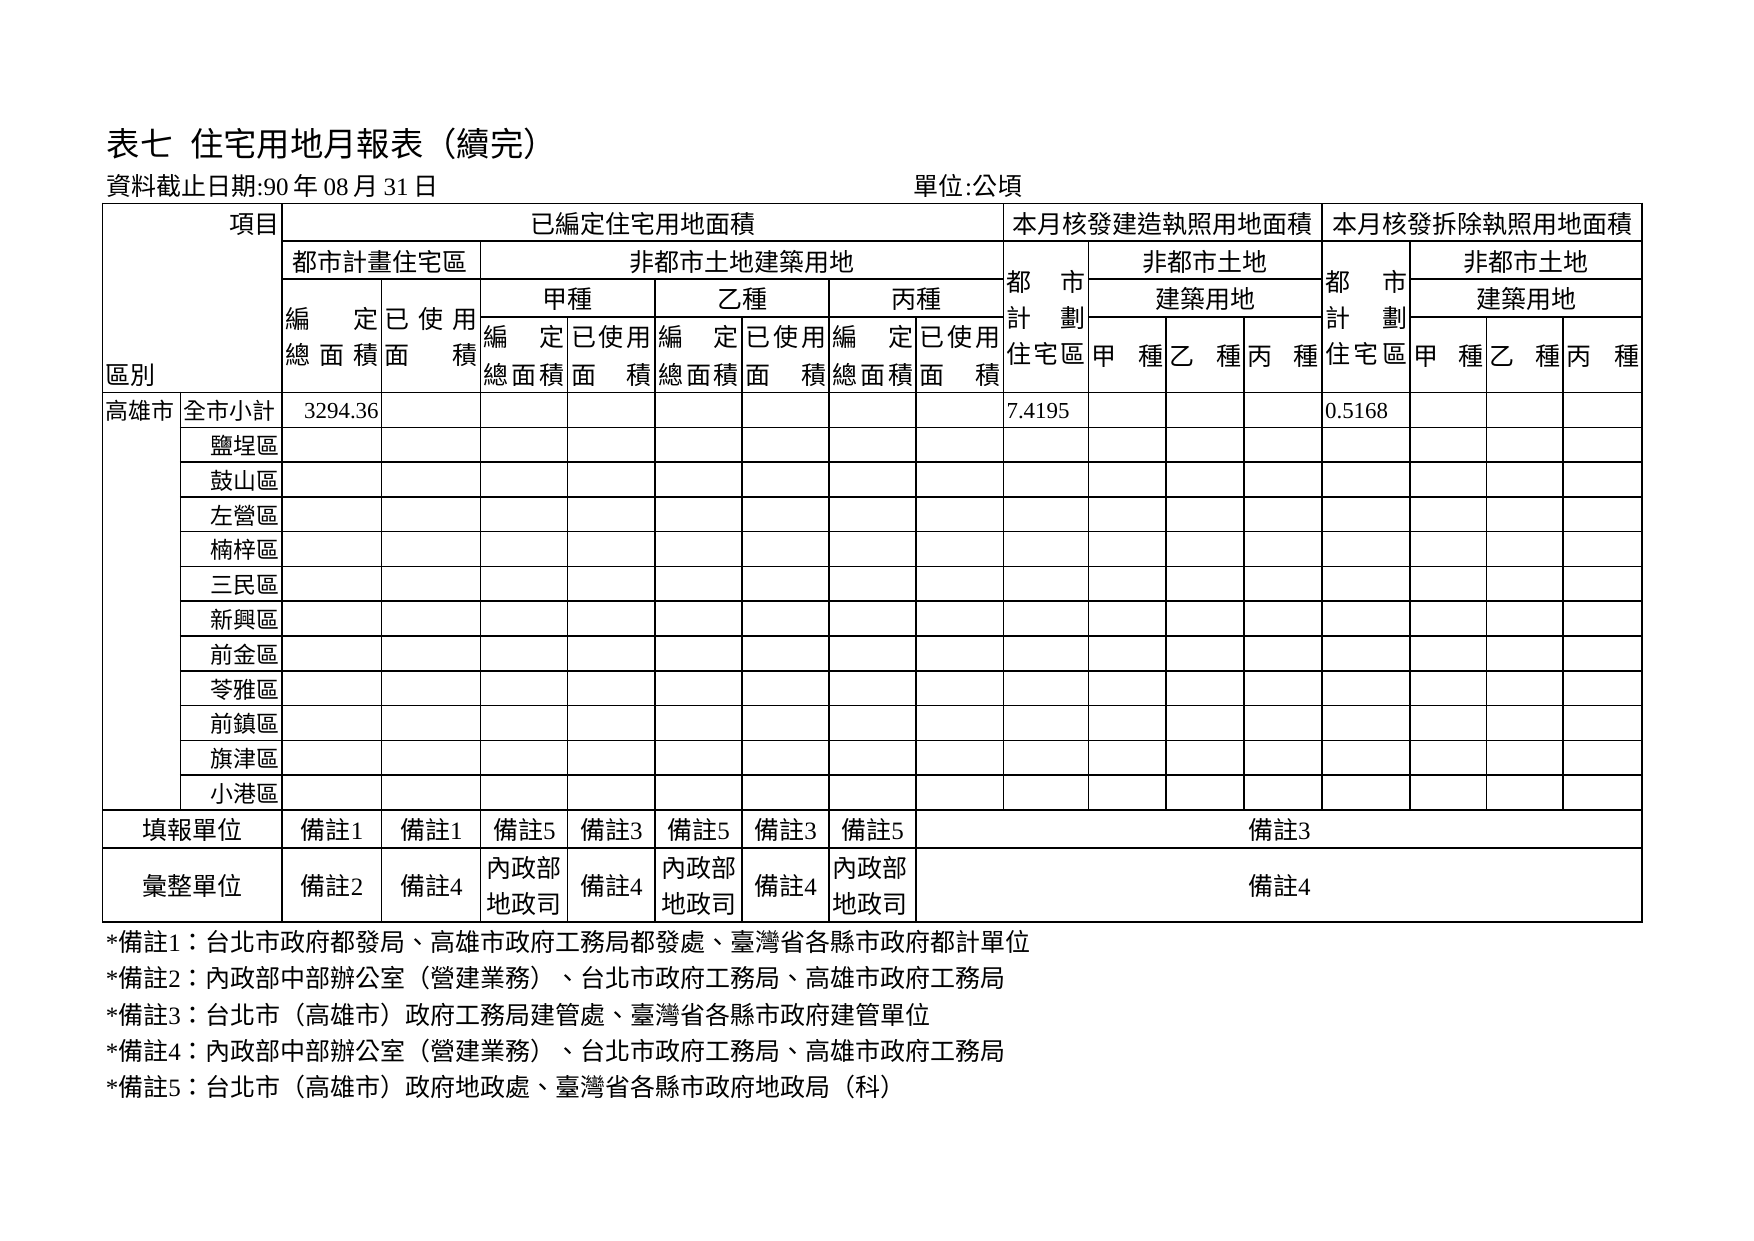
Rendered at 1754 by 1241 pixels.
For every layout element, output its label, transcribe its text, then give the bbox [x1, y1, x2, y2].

table_cell [382, 637, 480, 670]
table_cell [1487, 776, 1562, 809]
table_cell [382, 428, 480, 461]
table_cell [830, 498, 915, 531]
table_cell 備註5 [656, 811, 741, 847]
table_cell [1487, 637, 1562, 670]
table_cell 苓雅區 [181, 672, 281, 705]
table_cell 已使用 面積 [382, 280, 480, 392]
table_cell [568, 463, 654, 496]
table_cell [568, 567, 654, 600]
table_cell 面積 [568, 354, 654, 392]
table_cell 編定 [656, 318, 741, 354]
table_cell [1487, 602, 1562, 635]
table_cell [743, 393, 828, 426]
table_cell [743, 637, 828, 670]
table_cell [568, 776, 654, 809]
table_cell [830, 706, 915, 739]
table_cell [1411, 706, 1486, 739]
table_cell [1004, 498, 1088, 531]
table_cell [656, 532, 741, 566]
table_cell [382, 706, 480, 739]
table_cell [1411, 498, 1486, 531]
table_cell [743, 498, 828, 531]
table_cell [283, 706, 381, 739]
table_cell [1089, 463, 1165, 496]
table_cell [1323, 741, 1409, 774]
table_cell [1004, 532, 1088, 566]
table_cell [1089, 776, 1165, 809]
table_cell [743, 776, 828, 809]
table_cell [568, 602, 654, 635]
table_cell [1167, 463, 1243, 496]
table_cell [568, 532, 654, 566]
table_cell [1487, 532, 1562, 566]
table_cell [1004, 567, 1088, 600]
table_cell [1487, 741, 1562, 774]
table_cell 左營區 [181, 498, 281, 531]
table_cell [568, 672, 654, 705]
table_cell [656, 741, 741, 774]
table_cell 彙整單位 [103, 849, 281, 921]
table_cell [917, 567, 1003, 600]
table_cell [481, 637, 567, 670]
table_cell 備註4 [568, 849, 654, 921]
table_cell 三民區 [181, 567, 281, 600]
table_cell [917, 637, 1003, 670]
table_cell [481, 498, 567, 531]
table_cell 備註3 [917, 811, 1641, 847]
table_cell [103, 316, 196, 354]
table_cell [1323, 706, 1409, 739]
table_cell 編定 [830, 318, 915, 354]
table_cell [103, 278, 196, 316]
table_cell [656, 672, 741, 705]
table_cell 全市小計 [181, 393, 281, 426]
table_cell 鹽埕區 [181, 428, 281, 461]
table_cell 區別 [103, 354, 196, 392]
table_cell [103, 240, 196, 278]
table_cell 高雄市 [103, 393, 180, 809]
table_cell [283, 463, 381, 496]
table_cell [568, 498, 654, 531]
table_cell [743, 741, 828, 774]
table_cell [481, 706, 567, 739]
table_cell [382, 463, 480, 496]
table_cell 丙種 [830, 280, 1003, 316]
table_cell [656, 637, 741, 670]
table_cell 建築用地 [1411, 280, 1641, 316]
table_cell [1411, 637, 1486, 670]
table_cell [1089, 532, 1165, 566]
table_cell [481, 428, 567, 461]
table_cell [568, 637, 654, 670]
table_cell [283, 637, 381, 670]
table_cell [917, 498, 1003, 531]
table_cell [917, 393, 1003, 426]
table_cell 備註3 [568, 811, 654, 847]
table_cell [1167, 776, 1243, 809]
table_cell 都市 計劃 住宅區 [1004, 242, 1088, 392]
table_cell 甲種 [1411, 318, 1486, 392]
table_cell [1411, 602, 1486, 635]
table_cell 乙種 [656, 280, 828, 316]
table_cell 總面積 [830, 354, 915, 392]
table_cell [481, 672, 567, 705]
table_cell [1089, 637, 1165, 670]
table_cell [283, 776, 381, 809]
table_cell [1167, 637, 1243, 670]
table_cell [1089, 602, 1165, 635]
table_cell [656, 393, 741, 426]
table_cell 備註1 [283, 811, 381, 847]
table_cell [1323, 532, 1409, 566]
table_cell [1004, 706, 1088, 739]
table_cell [382, 602, 480, 635]
table_cell [1564, 393, 1641, 426]
table_cell [1487, 567, 1562, 600]
table_cell [1245, 463, 1321, 496]
table_cell [382, 393, 480, 426]
table_cell [1167, 393, 1243, 426]
table_cell [1089, 672, 1165, 705]
table_cell [283, 567, 381, 600]
table_cell 非都市土地 [1089, 242, 1321, 278]
table_cell [1564, 672, 1641, 705]
table_cell *備註5：台北市（高雄市）政府地政處、臺灣省各縣市政府地政局（科） [103, 1068, 1642, 1104]
table_cell [481, 532, 567, 566]
table_cell [917, 776, 1003, 809]
table_cell [1089, 567, 1165, 600]
table_cell [743, 602, 828, 635]
table_cell [830, 741, 915, 774]
table_cell [1487, 428, 1562, 461]
table_cell [830, 776, 915, 809]
table_cell 面積 [743, 354, 828, 392]
table_cell 非都市土地 [1411, 242, 1641, 278]
table_cell 都市 計劃 住宅區 [1323, 242, 1409, 392]
table_cell [1564, 567, 1641, 600]
table_cell [1487, 498, 1562, 531]
table_cell [1564, 498, 1641, 531]
table_cell [568, 393, 654, 426]
table_cell [283, 602, 381, 635]
table_cell 內政部 地政司 [830, 849, 915, 921]
table_cell 備註2 [283, 849, 381, 921]
table_cell [1004, 463, 1088, 496]
table_cell 備註5 [481, 811, 567, 847]
table_cell [1089, 393, 1165, 426]
table_cell [1411, 567, 1486, 600]
table_cell [382, 498, 480, 531]
table_cell [481, 567, 567, 600]
table_cell [1245, 776, 1321, 809]
table_cell [1411, 393, 1486, 426]
table_cell [917, 428, 1003, 461]
table_cell [917, 602, 1003, 635]
table_cell 7.4195 [1004, 393, 1088, 426]
table_cell [917, 532, 1003, 566]
table_cell [1167, 428, 1243, 461]
table_cell [283, 741, 381, 774]
table_cell 鼓山區 [181, 463, 281, 496]
table_cell 已使用 [568, 318, 654, 354]
table_cell 備註3 [743, 811, 828, 847]
table_cell [1564, 463, 1641, 496]
table_cell [1411, 532, 1486, 566]
table_cell [830, 637, 915, 670]
table_cell [656, 776, 741, 809]
table_cell [1411, 776, 1486, 809]
table_cell [1245, 532, 1321, 566]
table_cell 楠梓區 [181, 532, 281, 566]
table_cell [1004, 741, 1088, 774]
table_cell [1004, 602, 1088, 635]
table_cell 內政部 地政司 [656, 849, 741, 921]
table_cell [656, 498, 741, 531]
table_cell 編定 總面積 [283, 280, 381, 392]
table_cell [1564, 776, 1641, 809]
table_cell [1487, 706, 1562, 739]
table_cell [743, 532, 828, 566]
table_cell [1487, 393, 1562, 426]
table_cell 備註4 [382, 849, 480, 921]
table_cell 甲種 [1089, 318, 1165, 392]
table_cell [1323, 567, 1409, 600]
table_cell [1245, 672, 1321, 705]
table_cell 填報單位 [103, 811, 281, 847]
table_cell [1411, 463, 1486, 496]
table_cell [1245, 498, 1321, 531]
table_cell 丙種 [1245, 318, 1321, 392]
table_cell [1564, 532, 1641, 566]
table_cell [1411, 741, 1486, 774]
table_cell [1323, 637, 1409, 670]
table_cell [656, 463, 741, 496]
table_header 項目 [196, 204, 281, 240]
table_cell [1245, 567, 1321, 600]
table_cell *備註3：台北市（高雄市）政府工務局建管處、臺灣省各縣市政府建管單位 [103, 995, 1642, 1031]
table_cell 備註4 [917, 849, 1641, 921]
table_cell 已使用 [917, 318, 1003, 354]
table_cell [1564, 602, 1641, 635]
table_cell [1167, 741, 1243, 774]
table_cell [830, 532, 915, 566]
table_cell [1487, 672, 1562, 705]
table_cell [1564, 706, 1641, 739]
table_cell [382, 776, 480, 809]
table_cell [743, 463, 828, 496]
table_cell [1564, 428, 1641, 461]
table_cell [830, 567, 915, 600]
table_cell [1167, 672, 1243, 705]
table_cell 前金區 [181, 637, 281, 670]
table_cell [743, 567, 828, 600]
table_cell [1167, 602, 1243, 635]
table_cell [1323, 672, 1409, 705]
table_cell [743, 428, 828, 461]
table_cell [1245, 741, 1321, 774]
table_cell 備註1 [382, 811, 480, 847]
table_cell [1323, 498, 1409, 531]
table_cell [1411, 428, 1486, 461]
table_cell [283, 672, 381, 705]
table_cell [1167, 567, 1243, 600]
table_cell [743, 706, 828, 739]
table_cell [1245, 602, 1321, 635]
table_cell [1089, 706, 1165, 739]
table_cell 已使用 [743, 318, 828, 354]
table_cell [1089, 498, 1165, 531]
table_cell [656, 567, 741, 600]
table_cell 新興區 [181, 602, 281, 635]
table_cell [283, 498, 381, 531]
table_cell [481, 741, 567, 774]
table_cell [1004, 672, 1088, 705]
table_cell *備註4：內政部中部辦公室（營建業務）、台北市政府工務局、高雄市政府工務局 [103, 1031, 1642, 1068]
table_cell [1323, 428, 1409, 461]
table_cell 小港區 [181, 776, 281, 809]
table_cell [568, 741, 654, 774]
table_cell [1245, 637, 1321, 670]
table_cell 乙種 [1167, 318, 1243, 392]
table_cell [481, 602, 567, 635]
text 資料截止日期:90年08月31日 單位:公頃 [106, 166, 1648, 203]
table_cell [196, 278, 281, 316]
table_cell [382, 532, 480, 566]
table_cell [917, 741, 1003, 774]
table_cell [830, 672, 915, 705]
table_cell [1487, 463, 1562, 496]
table_cell [1564, 741, 1641, 774]
table_header 已編定住宅用地面積 [283, 204, 1003, 240]
table_cell [1089, 741, 1165, 774]
table_cell [1004, 428, 1088, 461]
table_cell [1323, 463, 1409, 496]
table_cell 旗津區 [181, 741, 281, 774]
table_cell [830, 602, 915, 635]
table_cell [1245, 706, 1321, 739]
table_cell [917, 463, 1003, 496]
table_cell *備註2：內政部中部辦公室（營建業務）、台北市政府工務局、高雄市政府工務局 [103, 959, 1642, 995]
table_cell 丙種 [1564, 318, 1641, 392]
table_cell 甲種 [481, 280, 654, 316]
table_cell [917, 672, 1003, 705]
table_cell [481, 776, 567, 809]
table_cell [830, 393, 915, 426]
table_cell 面積 [917, 354, 1003, 392]
table_cell [1323, 776, 1409, 809]
table_cell 備註4 [743, 849, 828, 921]
table_cell 總面積 [656, 354, 741, 392]
table_cell [656, 706, 741, 739]
table_cell [196, 240, 281, 278]
table_cell 總面積 [481, 354, 567, 392]
table_header 本月核發建造執照用地面積 [1004, 204, 1321, 240]
table_cell [830, 463, 915, 496]
table_cell [1245, 393, 1321, 426]
table_cell 內政部 地政司 [481, 849, 567, 921]
table_cell [1323, 602, 1409, 635]
table_cell [196, 354, 281, 392]
table_cell [1089, 428, 1165, 461]
table_cell [568, 706, 654, 739]
table_cell [1004, 637, 1088, 670]
table_cell [656, 428, 741, 461]
table_cell [1411, 672, 1486, 705]
table_cell *備註1：台北市政府都發局、高雄市政府工務局都發處、臺灣省各縣市政府都計單位 [103, 923, 1642, 959]
table_cell 0.5168 [1323, 393, 1409, 426]
table_cell 編定 [481, 318, 567, 354]
table_cell [1167, 498, 1243, 531]
table_cell [1167, 532, 1243, 566]
table_cell [743, 672, 828, 705]
table_cell 都市計畫住宅區 [283, 242, 480, 278]
table_cell [1564, 637, 1641, 670]
text 表七 住宅用地月報表（續完） [106, 118, 1648, 166]
table_cell [1245, 428, 1321, 461]
table_cell [283, 428, 381, 461]
table_cell [382, 567, 480, 600]
table_cell [283, 532, 381, 566]
table_cell [568, 428, 654, 461]
table_cell 前鎮區 [181, 706, 281, 739]
table_cell [481, 463, 567, 496]
table_cell [917, 706, 1003, 739]
table_header [103, 204, 196, 240]
table_cell 備註5 [830, 811, 915, 847]
table_cell [196, 316, 281, 354]
table_cell [481, 393, 567, 426]
table_cell [382, 741, 480, 774]
table_cell [382, 672, 480, 705]
table_cell 3294.36 [283, 393, 381, 426]
table_cell [1167, 706, 1243, 739]
table_cell [656, 602, 741, 635]
table_cell [830, 428, 915, 461]
table_cell 非都市土地建築用地 [481, 242, 1003, 278]
table_cell 建築用地 [1089, 280, 1321, 316]
table_cell 乙種 [1487, 318, 1562, 392]
table_header 本月核發拆除執照用地面積 [1323, 204, 1641, 240]
table_cell [1004, 776, 1088, 809]
